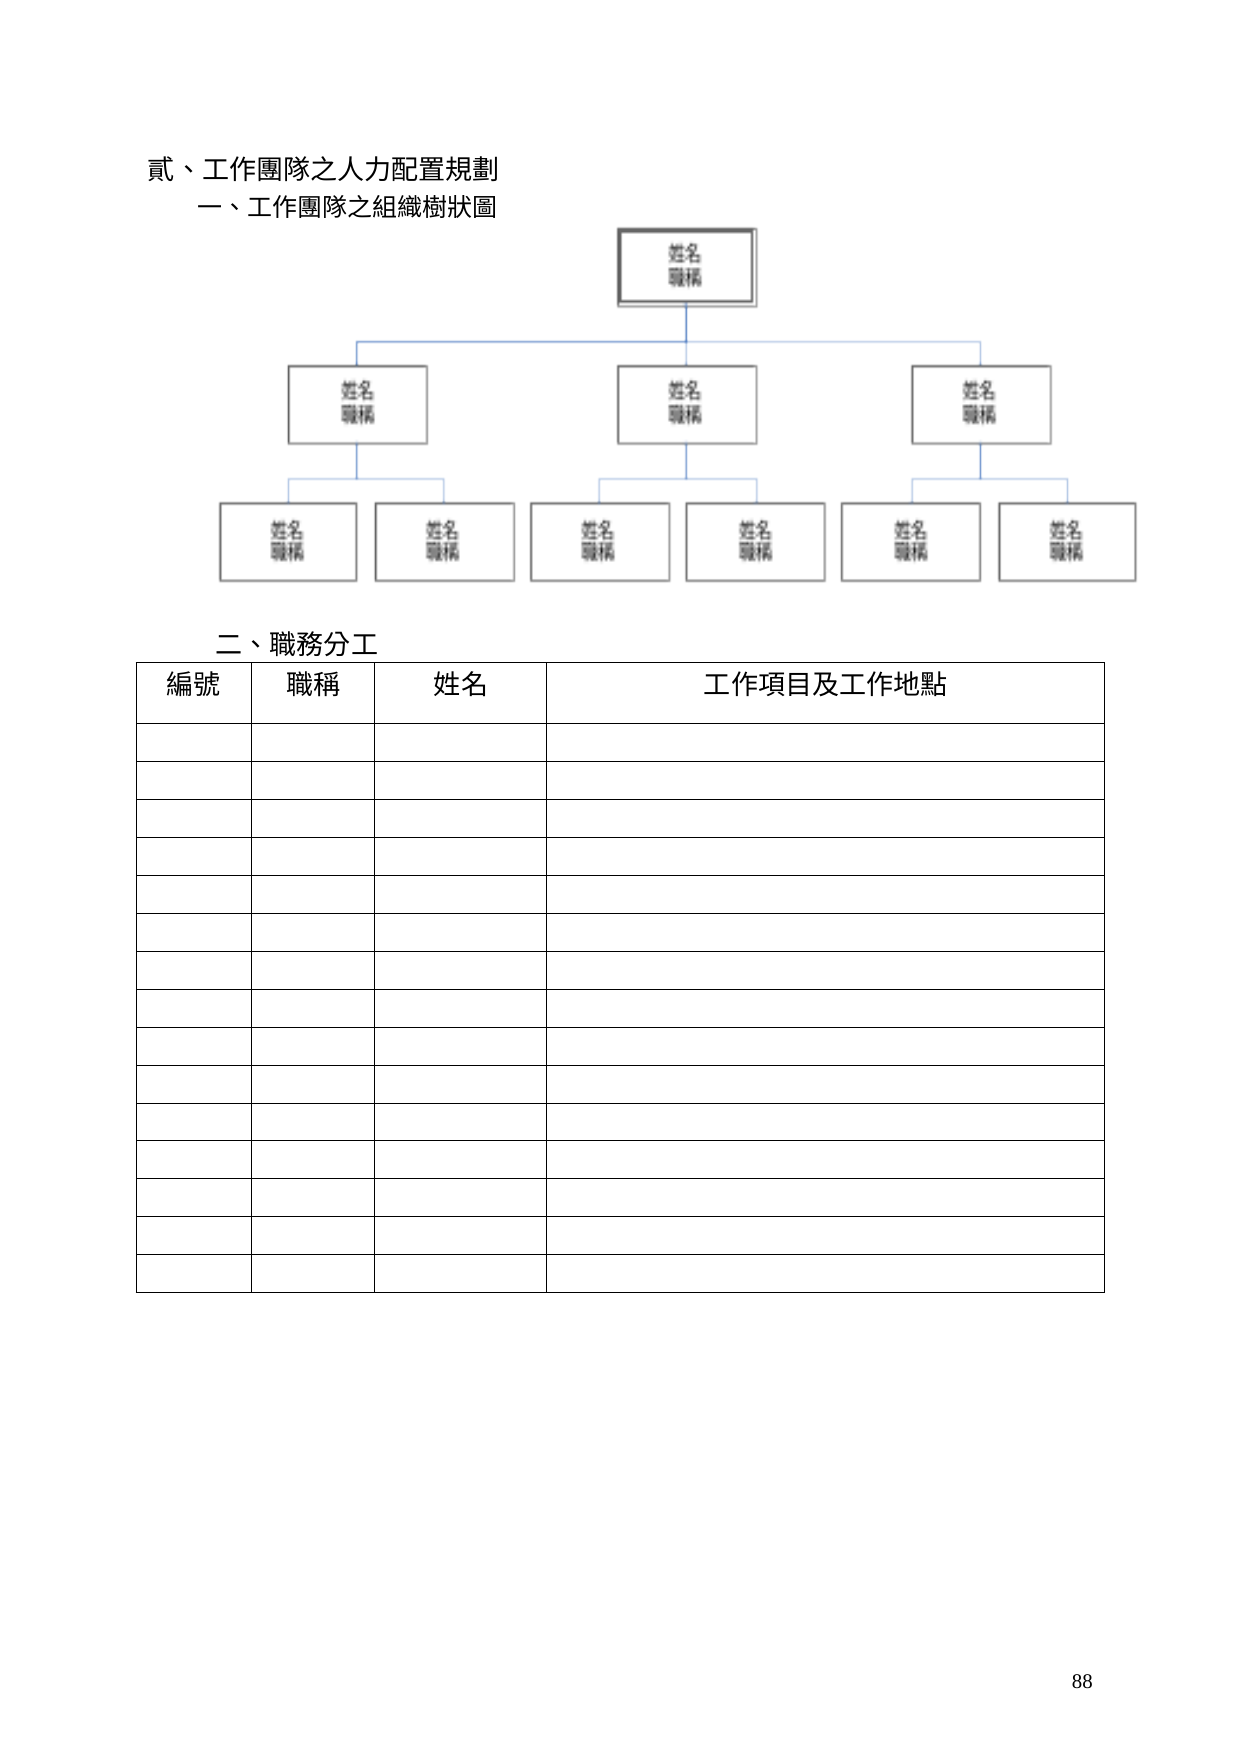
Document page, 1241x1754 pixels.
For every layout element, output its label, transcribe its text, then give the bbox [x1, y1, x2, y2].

table_cell [252, 724, 374, 761]
table_cell [547, 876, 1104, 913]
table_cell [547, 800, 1104, 837]
table_header 工作項目及工作地點 [547, 663, 1104, 723]
table_cell [137, 1179, 251, 1216]
text 二、職務分工 [215, 623, 1092, 662]
table_cell [547, 1255, 1104, 1292]
table_cell [137, 914, 251, 951]
table_cell [547, 838, 1104, 875]
table_cell [375, 1255, 546, 1292]
table_cell [375, 1066, 546, 1102]
table_cell [252, 914, 374, 951]
table_cell [252, 838, 374, 875]
table_cell [547, 1141, 1104, 1178]
table_cell [137, 1255, 251, 1292]
table_cell [375, 952, 546, 989]
table_header 姓名 [375, 663, 546, 723]
table_cell [252, 1179, 374, 1216]
table_cell [547, 1217, 1104, 1254]
table_cell [137, 762, 251, 799]
table_cell [252, 800, 374, 837]
table_cell [137, 876, 251, 913]
table_cell [547, 1179, 1104, 1216]
table_cell [375, 876, 546, 913]
table_cell [137, 1217, 251, 1254]
table_cell [252, 1217, 374, 1254]
table_cell [547, 1028, 1104, 1064]
table_header 職稱 [252, 663, 374, 723]
table_cell [137, 952, 251, 989]
table_cell [375, 1104, 546, 1140]
table_cell [252, 990, 374, 1027]
table_cell [375, 1179, 546, 1216]
table_cell [252, 952, 374, 989]
table_cell [547, 952, 1104, 989]
table_cell [375, 762, 546, 799]
table_cell [137, 800, 251, 837]
table_cell [547, 724, 1104, 761]
table_header 編號 [137, 663, 251, 723]
table_cell [137, 724, 251, 761]
table_cell [252, 1255, 374, 1292]
table_cell [547, 990, 1104, 1027]
table_cell [547, 762, 1104, 799]
table_cell [547, 914, 1104, 951]
table_cell [375, 1028, 546, 1064]
table_cell [252, 876, 374, 913]
table_cell [252, 1028, 374, 1064]
table_cell [375, 1141, 546, 1178]
table_cell [375, 724, 546, 761]
table_cell [375, 914, 546, 951]
table_cell [137, 990, 251, 1027]
table_cell [252, 1066, 374, 1102]
table_cell [252, 1141, 374, 1178]
table_cell [547, 1104, 1104, 1140]
table_cell [137, 1141, 251, 1178]
table_cell [375, 990, 546, 1027]
text 貳、工作團隊之人力配置規劃 [148, 148, 1092, 187]
table_cell [252, 1104, 374, 1140]
table_cell [137, 1066, 251, 1102]
table_cell [375, 838, 546, 875]
table_cell [375, 800, 546, 837]
text 一、工作團隊之組織樹狀圖 [198, 187, 1092, 223]
table_cell [137, 1104, 251, 1140]
table_cell [547, 1066, 1104, 1102]
table_cell [137, 1028, 251, 1064]
table_cell [252, 762, 374, 799]
table_cell [375, 1217, 546, 1254]
table_cell [137, 838, 251, 875]
